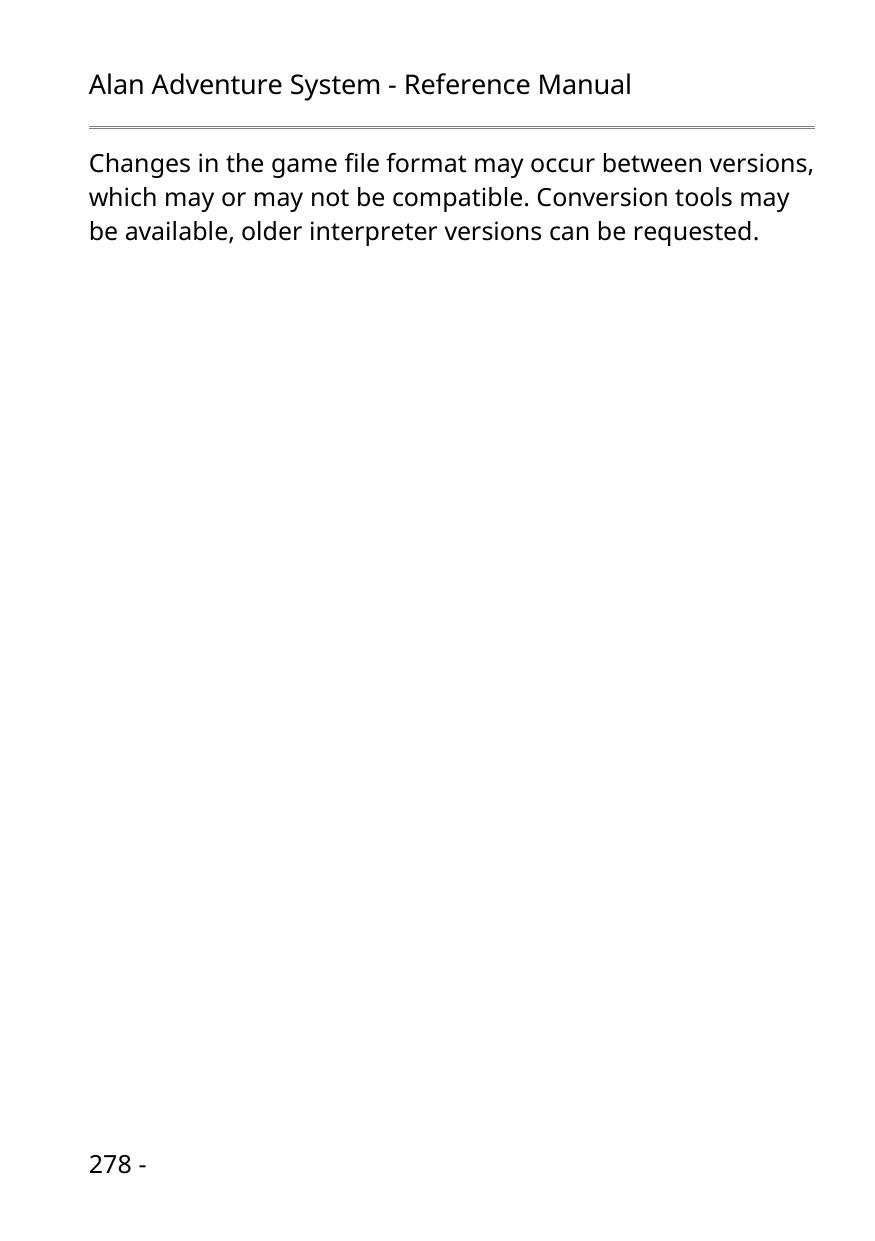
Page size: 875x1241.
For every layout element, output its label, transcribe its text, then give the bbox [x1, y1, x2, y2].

text Changes in the game file format may occur between versions, which may or may not be compatible. Conversion tools may be avail­able, older interpreter versions can be requested. [88, 146, 815, 247]
